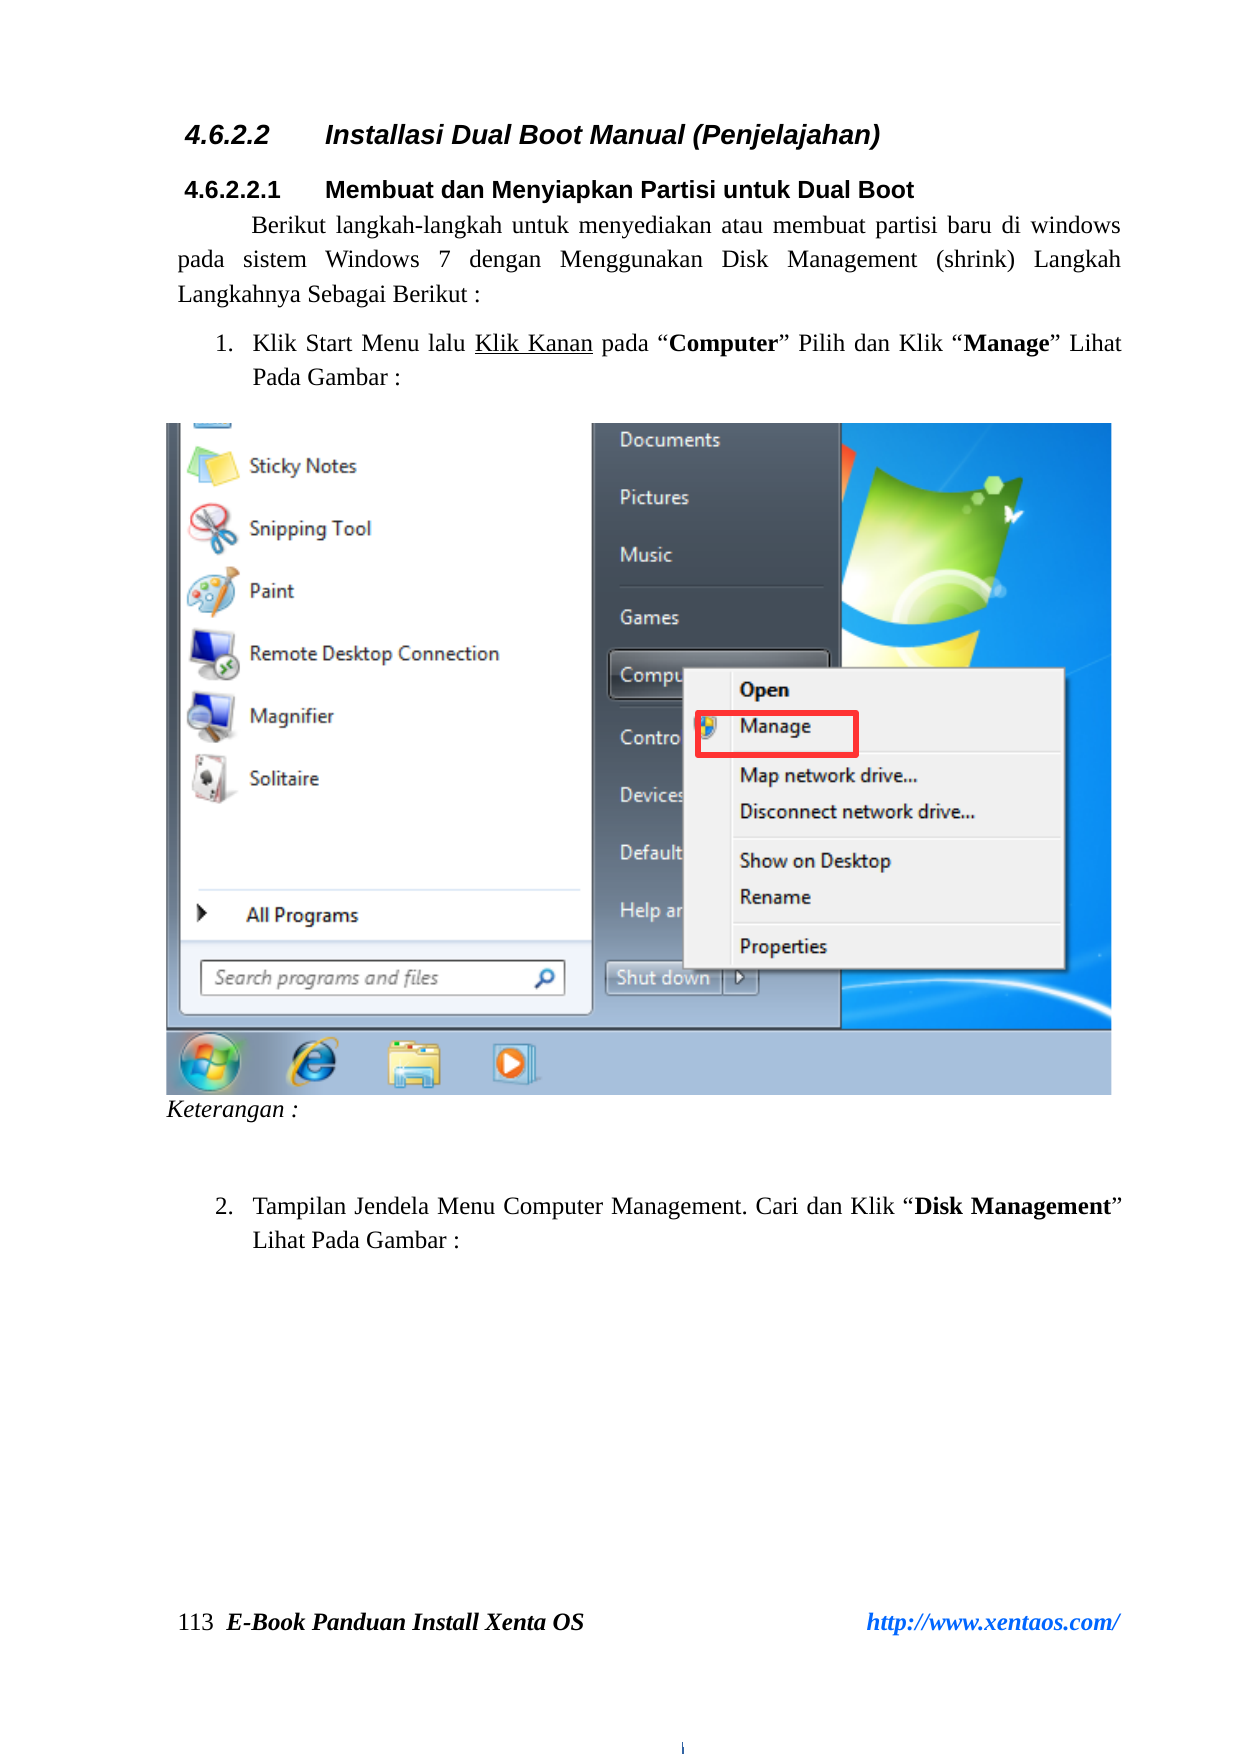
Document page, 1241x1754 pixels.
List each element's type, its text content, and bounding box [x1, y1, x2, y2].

list Keterangan : [166, 1095, 1133, 1123]
subtitle Membuat dan Menyiapkan Partisi untuk Dual Boot [177, 175, 1122, 203]
list Tampilan Jendela Menu Computer Management. Cari dan Klik “Disk Management” Lihat Pada Gambar : [215, 1191, 1122, 1254]
text Berikut langkah-langkah untuk menyediakan atau membuat partisi baru di windows pada sistem Windows 7 dengan Menggunakan Disk Management (shrink) Langkah Langkahnya Sebagai Berikut : [177, 210, 1122, 307]
list Klik Start Menu lalu Klik Kanan pada “Computer” Pilih dan Klik “Manage” Lihat Pada Gambar : [215, 328, 1122, 391]
picture [166, 423, 1112, 1095]
subtitle Installasi Dual Boot Manual (Penjelajahan) [177, 118, 1122, 150]
